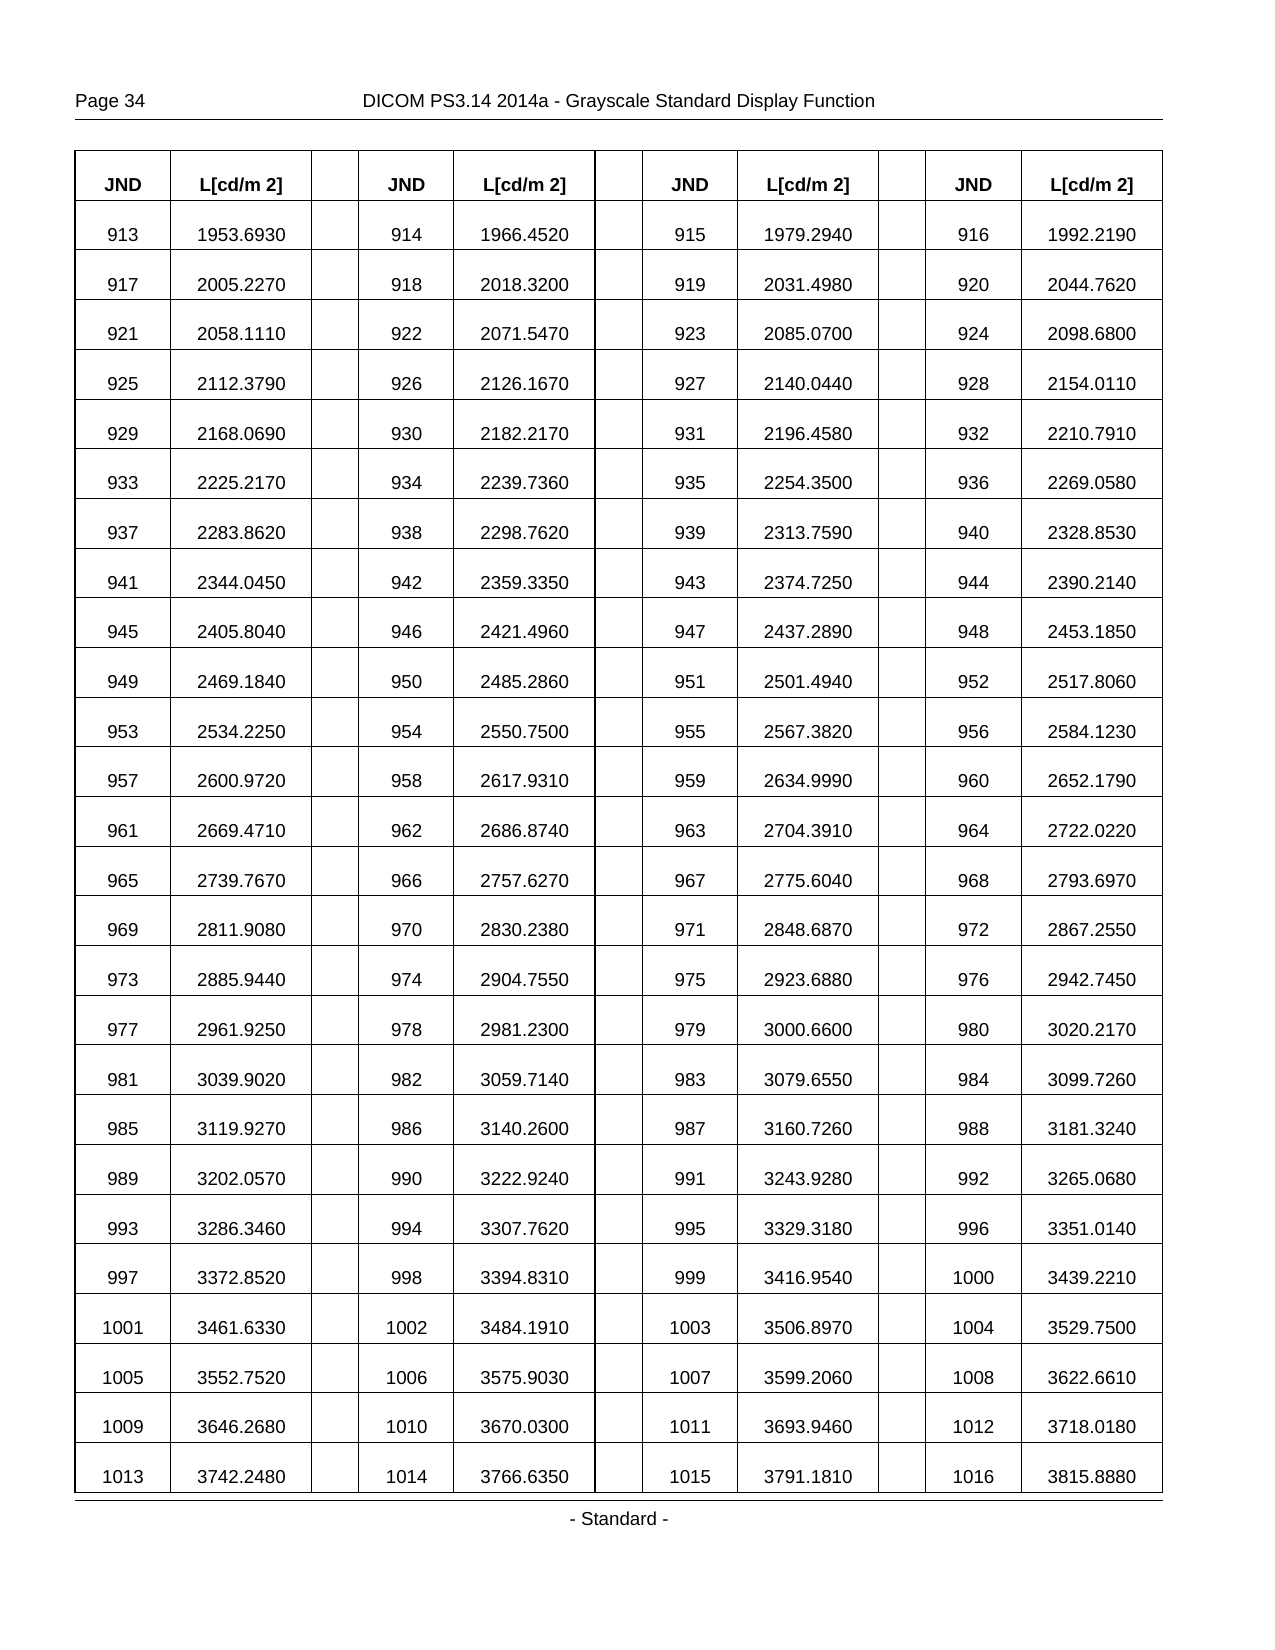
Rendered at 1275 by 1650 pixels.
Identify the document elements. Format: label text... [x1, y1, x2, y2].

table_header JND [359, 151, 453, 200]
table_cell 919 [643, 250, 737, 299]
table_cell 999 [643, 1244, 737, 1293]
table_cell 2154.0110 [1022, 350, 1162, 398]
table_cell 988 [926, 1095, 1021, 1144]
table_cell [879, 400, 925, 448]
table_cell 997 [76, 1244, 170, 1293]
table_cell 2517.8060 [1022, 648, 1162, 697]
table_cell 3222.9240 [454, 1145, 594, 1193]
table_cell 935 [643, 449, 737, 498]
table_cell 989 [76, 1145, 170, 1193]
table_cell [879, 449, 925, 498]
table_cell 983 [643, 1045, 737, 1094]
table_cell 2501.4940 [738, 648, 878, 697]
table_cell 925 [76, 350, 170, 398]
table_cell [312, 996, 358, 1044]
table_cell [312, 1095, 358, 1144]
table_cell [312, 747, 358, 796]
table_cell 2567.3820 [738, 698, 878, 746]
table_cell 2182.2170 [454, 400, 594, 448]
table_cell [879, 1244, 925, 1293]
table_cell [312, 946, 358, 995]
table_cell 958 [359, 747, 453, 796]
table_cell 2830.2380 [454, 896, 594, 945]
table_cell 1001 [76, 1294, 170, 1342]
table_cell 1015 [643, 1443, 737, 1492]
table_cell [596, 449, 642, 498]
table_cell 3307.7620 [454, 1195, 594, 1243]
table_cell 922 [359, 300, 453, 349]
table_header L[cd/m 2] [454, 151, 594, 200]
table_cell 2359.3350 [454, 549, 594, 597]
table_cell [879, 499, 925, 547]
table_cell [312, 698, 358, 746]
table_cell 953 [76, 698, 170, 746]
table_cell 966 [359, 847, 453, 895]
table_cell 2885.9440 [171, 946, 311, 995]
table_cell 3140.2600 [454, 1095, 594, 1144]
table_cell 987 [643, 1095, 737, 1144]
table_cell 956 [926, 698, 1021, 746]
table_cell 932 [926, 400, 1021, 448]
table_cell 2775.6040 [738, 847, 878, 895]
table_cell 915 [643, 201, 737, 249]
table_cell 1979.2940 [738, 201, 878, 249]
table_cell 946 [359, 598, 453, 647]
table_cell [312, 598, 358, 647]
table_cell [879, 1195, 925, 1243]
table_cell [312, 1195, 358, 1243]
table_cell 3079.6550 [738, 1045, 878, 1094]
table_header [312, 151, 358, 200]
table_cell 928 [926, 350, 1021, 398]
table_cell [879, 747, 925, 796]
table_cell 3372.8520 [171, 1244, 311, 1293]
table_cell 3575.9030 [454, 1344, 594, 1392]
table_cell [879, 201, 925, 249]
table_cell [596, 996, 642, 1044]
table_cell 2634.9990 [738, 747, 878, 796]
table_cell 3461.6330 [171, 1294, 311, 1342]
table_cell 2421.4960 [454, 598, 594, 647]
table_header L[cd/m 2] [171, 151, 311, 200]
table_cell 954 [359, 698, 453, 746]
table_cell 2168.0690 [171, 400, 311, 448]
table_cell [596, 698, 642, 746]
table_cell [312, 449, 358, 498]
table_cell 929 [76, 400, 170, 448]
table_cell 998 [359, 1244, 453, 1293]
table_cell 957 [76, 747, 170, 796]
table_cell [312, 1045, 358, 1094]
table_cell 974 [359, 946, 453, 995]
table_cell 2018.3200 [454, 250, 594, 299]
table_cell 926 [359, 350, 453, 398]
table_cell 923 [643, 300, 737, 349]
table_cell 973 [76, 946, 170, 995]
table_cell 2126.1670 [454, 350, 594, 398]
table_cell 930 [359, 400, 453, 448]
table_cell [596, 1344, 642, 1392]
table_cell 2112.3790 [171, 350, 311, 398]
table_cell 931 [643, 400, 737, 448]
table_cell 3243.9280 [738, 1145, 878, 1193]
table_cell [596, 1095, 642, 1144]
table_cell 2652.1790 [1022, 747, 1162, 796]
table_cell [312, 1244, 358, 1293]
table_cell 2904.7550 [454, 946, 594, 995]
table_cell [879, 946, 925, 995]
table_cell 2811.9080 [171, 896, 311, 945]
table_cell [596, 896, 642, 945]
table_cell 948 [926, 598, 1021, 647]
table_cell [312, 896, 358, 945]
table_cell [312, 250, 358, 299]
table_cell 2981.2300 [454, 996, 594, 1044]
table_cell [879, 1095, 925, 1144]
table_cell 943 [643, 549, 737, 597]
table_cell 2757.6270 [454, 847, 594, 895]
table_cell 3099.7260 [1022, 1045, 1162, 1094]
table_cell 2722.0220 [1022, 797, 1162, 846]
table_cell 2328.8530 [1022, 499, 1162, 547]
table_cell 945 [76, 598, 170, 647]
table_cell 2485.2860 [454, 648, 594, 697]
table_cell 963 [643, 797, 737, 846]
table_cell 2196.4580 [738, 400, 878, 448]
table_cell [312, 350, 358, 398]
table_cell 2793.6970 [1022, 847, 1162, 895]
table_cell 947 [643, 598, 737, 647]
table_cell [879, 1344, 925, 1392]
table_cell 1992.2190 [1022, 201, 1162, 249]
table_cell 984 [926, 1045, 1021, 1094]
table_cell 1005 [76, 1344, 170, 1392]
table_cell 991 [643, 1145, 737, 1193]
table_cell 940 [926, 499, 1021, 547]
table_cell 921 [76, 300, 170, 349]
table_cell 968 [926, 847, 1021, 895]
table_cell 2942.7450 [1022, 946, 1162, 995]
table_cell [596, 1145, 642, 1193]
table_cell 2225.2170 [171, 449, 311, 498]
table_header [596, 151, 642, 200]
table_cell 1012 [926, 1393, 1021, 1442]
table_cell 2031.4980 [738, 250, 878, 299]
table_cell 914 [359, 201, 453, 249]
table_cell 3160.7260 [738, 1095, 878, 1144]
table_cell [879, 1045, 925, 1094]
table_cell 3529.7500 [1022, 1294, 1162, 1342]
table_cell 2686.8740 [454, 797, 594, 846]
table_cell 949 [76, 648, 170, 697]
table_cell [596, 1195, 642, 1243]
table_cell 938 [359, 499, 453, 547]
table_cell 972 [926, 896, 1021, 945]
table_cell [879, 996, 925, 1044]
table_cell 2298.7620 [454, 499, 594, 547]
table_header L[cd/m 2] [738, 151, 878, 200]
table_cell 986 [359, 1095, 453, 1144]
table_cell [879, 250, 925, 299]
table_cell 960 [926, 747, 1021, 796]
table_cell [879, 1145, 925, 1193]
table_cell 2005.2270 [171, 250, 311, 299]
table_cell [596, 499, 642, 547]
table_cell 3416.9540 [738, 1244, 878, 1293]
table_cell 939 [643, 499, 737, 547]
table_cell 944 [926, 549, 1021, 597]
table_cell [879, 797, 925, 846]
table_cell [879, 1393, 925, 1442]
table_cell 3670.0300 [454, 1393, 594, 1442]
table_cell [596, 250, 642, 299]
table_cell 2848.6870 [738, 896, 878, 945]
table_cell [879, 549, 925, 597]
table_cell 2437.2890 [738, 598, 878, 647]
table_cell 2044.7620 [1022, 250, 1162, 299]
table_cell 965 [76, 847, 170, 895]
table_cell 3020.2170 [1022, 996, 1162, 1044]
table_cell [879, 300, 925, 349]
table_cell [312, 648, 358, 697]
table_cell [596, 1393, 642, 1442]
table_cell 969 [76, 896, 170, 945]
table_cell 2405.8040 [171, 598, 311, 647]
table_cell [596, 400, 642, 448]
table_cell 3742.2480 [171, 1443, 311, 1492]
table_cell 1016 [926, 1443, 1021, 1492]
table_cell 975 [643, 946, 737, 995]
table_cell [596, 1045, 642, 1094]
table_cell 1000 [926, 1244, 1021, 1293]
table_cell 3766.6350 [454, 1443, 594, 1492]
table_cell 3815.8880 [1022, 1443, 1162, 1492]
table_cell [879, 598, 925, 647]
table_cell 1006 [359, 1344, 453, 1392]
table_cell 3506.8970 [738, 1294, 878, 1342]
table_cell 924 [926, 300, 1021, 349]
table_cell 3039.9020 [171, 1045, 311, 1094]
table_cell 1007 [643, 1344, 737, 1392]
table_cell 3202.0570 [171, 1145, 311, 1193]
table_cell 959 [643, 747, 737, 796]
table_cell 2140.0440 [738, 350, 878, 398]
table_cell 1004 [926, 1294, 1021, 1342]
table_cell 2210.7910 [1022, 400, 1162, 448]
table_cell 2283.8620 [171, 499, 311, 547]
table_cell 985 [76, 1095, 170, 1144]
table_cell 1010 [359, 1393, 453, 1442]
table_cell [596, 201, 642, 249]
table_cell [879, 1443, 925, 1492]
table_cell [312, 1443, 358, 1492]
table_cell 967 [643, 847, 737, 895]
table_cell 976 [926, 946, 1021, 995]
table_cell 920 [926, 250, 1021, 299]
table_header JND [76, 151, 170, 200]
table_cell 2254.3500 [738, 449, 878, 498]
table_cell 980 [926, 996, 1021, 1044]
table_cell [596, 946, 642, 995]
table_cell [312, 1145, 358, 1193]
table_cell 993 [76, 1195, 170, 1243]
table_cell 995 [643, 1195, 737, 1243]
table_cell [312, 797, 358, 846]
table_cell 1003 [643, 1294, 737, 1342]
table_cell [312, 201, 358, 249]
table_cell 941 [76, 549, 170, 597]
table_cell 3119.9270 [171, 1095, 311, 1144]
table_cell 2239.7360 [454, 449, 594, 498]
table_cell 913 [76, 201, 170, 249]
table_cell [879, 648, 925, 697]
table_cell 933 [76, 449, 170, 498]
table_cell 2961.9250 [171, 996, 311, 1044]
table_cell [596, 1294, 642, 1342]
table_cell 3622.6610 [1022, 1344, 1162, 1392]
table_cell 937 [76, 499, 170, 547]
table_cell 950 [359, 648, 453, 697]
table_cell 2867.2550 [1022, 896, 1162, 945]
table_cell 978 [359, 996, 453, 1044]
table_cell [596, 350, 642, 398]
table_cell 2344.0450 [171, 549, 311, 597]
table_cell [312, 549, 358, 597]
table_cell 951 [643, 648, 737, 697]
table_cell 1966.4520 [454, 201, 594, 249]
table_cell 2617.9310 [454, 747, 594, 796]
table_cell 2058.1110 [171, 300, 311, 349]
table_cell 3394.8310 [454, 1244, 594, 1293]
table_cell [312, 1294, 358, 1342]
table_cell 3286.3460 [171, 1195, 311, 1243]
table_cell [312, 1393, 358, 1442]
table_cell [596, 549, 642, 597]
table_cell 3181.3240 [1022, 1095, 1162, 1144]
table_cell 3552.7520 [171, 1344, 311, 1392]
table_cell [312, 400, 358, 448]
table_cell 2453.1850 [1022, 598, 1162, 647]
table_cell [596, 1443, 642, 1492]
table_cell 2923.6880 [738, 946, 878, 995]
table_cell 996 [926, 1195, 1021, 1243]
table_cell [312, 300, 358, 349]
table_cell [879, 896, 925, 945]
table_cell 1002 [359, 1294, 453, 1342]
table_cell 3646.2680 [171, 1393, 311, 1442]
table_cell 3599.2060 [738, 1344, 878, 1392]
table_cell 3351.0140 [1022, 1195, 1162, 1243]
table_header [879, 151, 925, 200]
table_cell 1013 [76, 1443, 170, 1492]
table_cell [596, 747, 642, 796]
table_cell [596, 300, 642, 349]
table_cell 961 [76, 797, 170, 846]
table_cell 2534.2250 [171, 698, 311, 746]
table_cell 916 [926, 201, 1021, 249]
table_cell 977 [76, 996, 170, 1044]
table_cell 2269.0580 [1022, 449, 1162, 498]
table_cell 1011 [643, 1393, 737, 1442]
table_cell [596, 1244, 642, 1293]
table_cell 955 [643, 698, 737, 746]
table_cell 994 [359, 1195, 453, 1243]
table_cell 917 [76, 250, 170, 299]
table_cell 2669.4710 [171, 797, 311, 846]
table_cell 2313.7590 [738, 499, 878, 547]
table_header L[cd/m 2] [1022, 151, 1162, 200]
table_cell 927 [643, 350, 737, 398]
table_cell 918 [359, 250, 453, 299]
table_cell 2469.1840 [171, 648, 311, 697]
table_cell 3059.7140 [454, 1045, 594, 1094]
table_cell 2704.3910 [738, 797, 878, 846]
table_cell [879, 847, 925, 895]
table_cell 981 [76, 1045, 170, 1094]
table_cell [312, 847, 358, 895]
table_cell 936 [926, 449, 1021, 498]
table_cell 3329.3180 [738, 1195, 878, 1243]
table_cell 2739.7670 [171, 847, 311, 895]
table_cell 942 [359, 549, 453, 597]
table_cell 3791.1810 [738, 1443, 878, 1492]
table_cell 952 [926, 648, 1021, 697]
table_cell 990 [359, 1145, 453, 1193]
table_cell [879, 1294, 925, 1342]
table_cell 934 [359, 449, 453, 498]
table_cell 971 [643, 896, 737, 945]
table_cell 2584.1230 [1022, 698, 1162, 746]
table_cell [596, 598, 642, 647]
table_header JND [643, 151, 737, 200]
table_cell [312, 499, 358, 547]
table_cell 1014 [359, 1443, 453, 1492]
table_cell [312, 1344, 358, 1392]
table_cell 2085.0700 [738, 300, 878, 349]
table_cell 2550.7500 [454, 698, 594, 746]
table_cell 3439.2210 [1022, 1244, 1162, 1293]
table_cell [879, 350, 925, 398]
table_cell 1009 [76, 1393, 170, 1442]
table_header JND [926, 151, 1021, 200]
table_cell [596, 648, 642, 697]
table_cell 982 [359, 1045, 453, 1094]
table_cell 2374.7250 [738, 549, 878, 597]
table_cell [879, 698, 925, 746]
table_cell 964 [926, 797, 1021, 846]
table_cell 3484.1910 [454, 1294, 594, 1342]
table_cell 2098.6800 [1022, 300, 1162, 349]
table_cell 1008 [926, 1344, 1021, 1392]
table_cell 2390.2140 [1022, 549, 1162, 597]
table_cell 962 [359, 797, 453, 846]
table_cell 970 [359, 896, 453, 945]
table_cell 979 [643, 996, 737, 1044]
table_cell 3693.9460 [738, 1393, 878, 1442]
table_cell 3000.6600 [738, 996, 878, 1044]
table_cell 2071.5470 [454, 300, 594, 349]
table_cell 3718.0180 [1022, 1393, 1162, 1442]
table_cell [596, 797, 642, 846]
table_cell [596, 847, 642, 895]
table_cell 2600.9720 [171, 747, 311, 796]
table_cell 1953.6930 [171, 201, 311, 249]
table_cell 3265.0680 [1022, 1145, 1162, 1193]
table_cell 992 [926, 1145, 1021, 1193]
